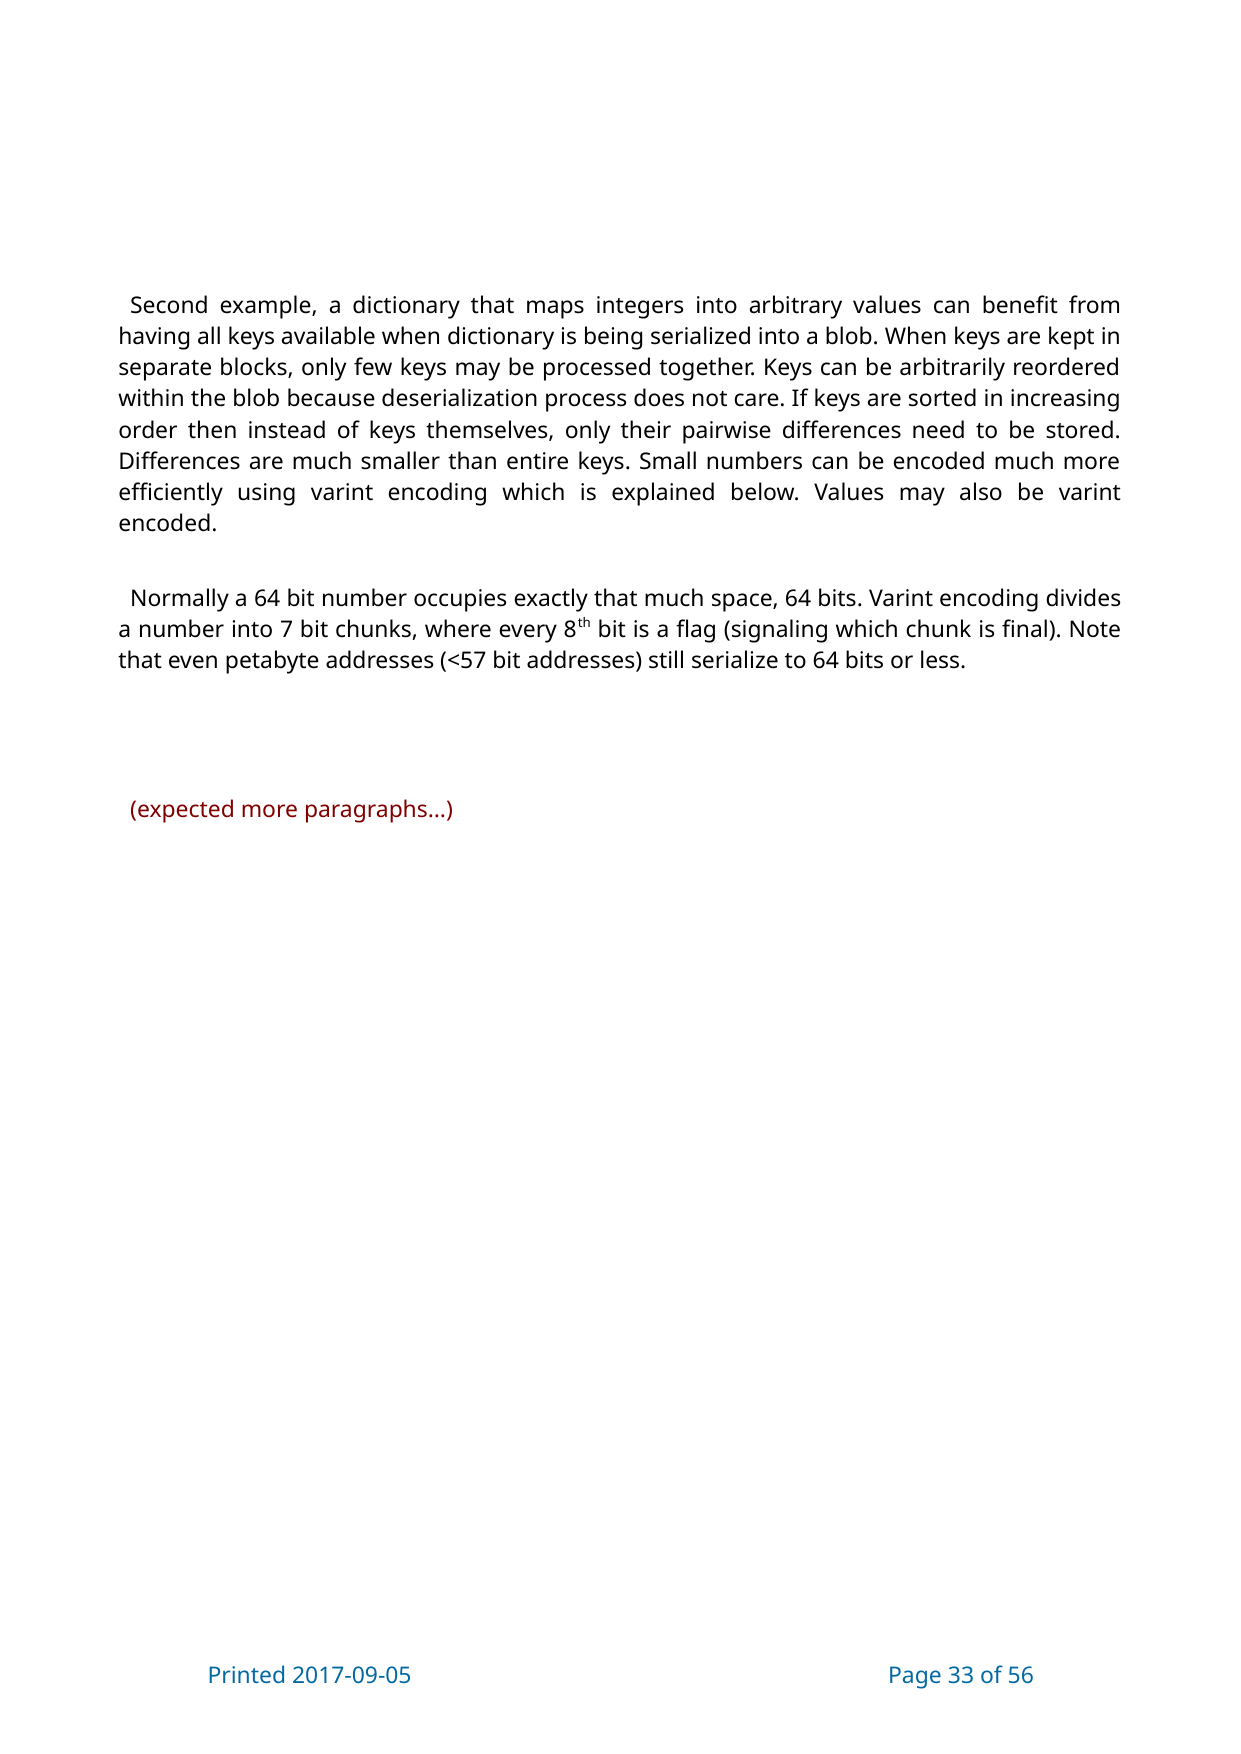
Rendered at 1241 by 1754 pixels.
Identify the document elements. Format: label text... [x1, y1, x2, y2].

text (expected more paragraphs…) [118, 793, 1122, 824]
text Second example, a dictionary that maps integers into arbitrary values can benefit from having all keys available when dictionary is being serialized into a blob. When keys are kept in separate blocks, only few keys may be processed together. Keys can be arbitrarily reordered within the blob because deserialization process does not care. If keys are sorted in increasing order then instead of keys themselves, only their pairwise differences need to be stored. Differences are much smaller than entire keys. Small numbers can be encoded much more efficiently using varint encoding which is explained below. Values may also be varint encoded. [118, 289, 1122, 539]
text Normally a 64 bit number occupies exactly that much space, 64 bits. Varint encoding divides a number into 7 bit chunks, where every 8th bit is a flag (signaling which chunk is final). Note that even petabyte addresses (<57 bit addresses) still serialize to 64 bits or less. [118, 582, 1122, 676]
